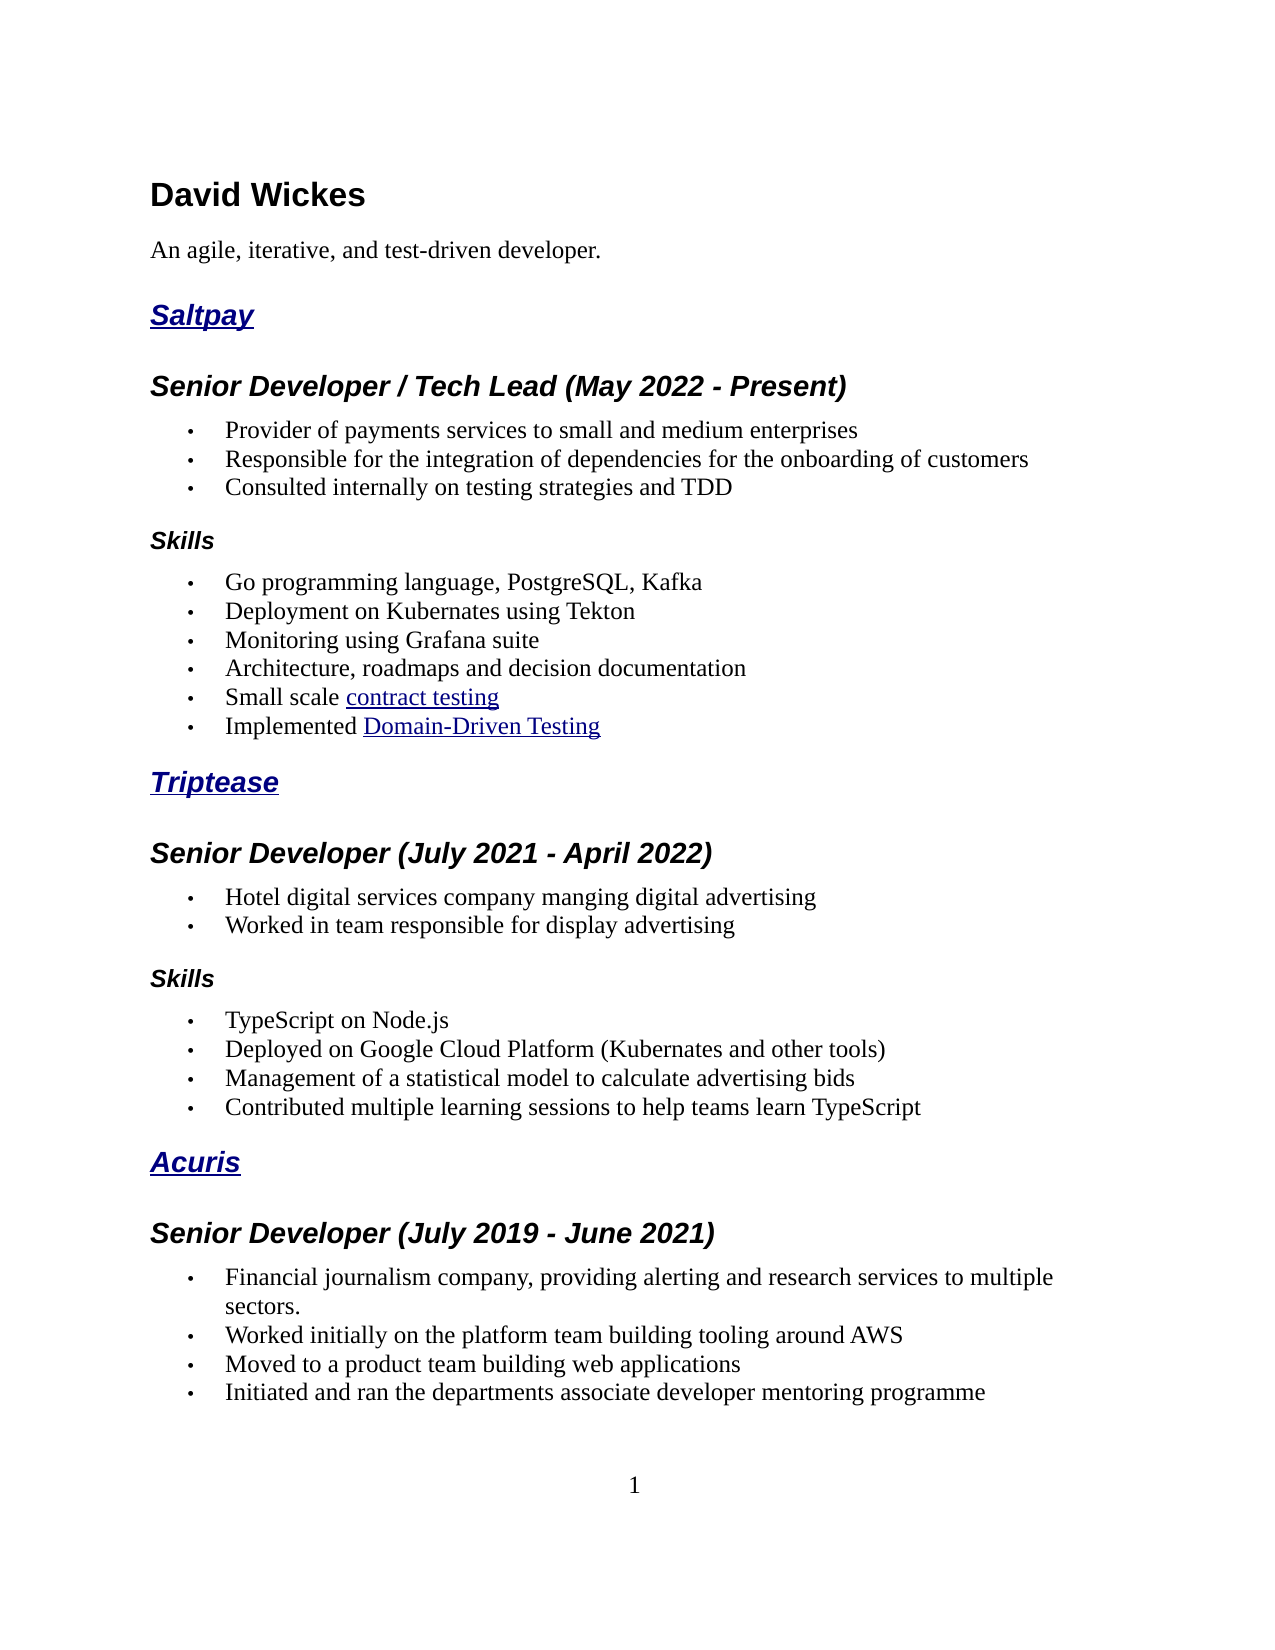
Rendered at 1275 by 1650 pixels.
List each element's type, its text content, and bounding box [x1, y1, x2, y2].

list Deployment on Kubernates using Tekton [187, 596, 1125, 625]
list Go programming language, PostgreSQL, Kafka [187, 567, 1125, 596]
subtitle Senior Developer / Tech Lead (May 2022 - Present) [150, 369, 1125, 402]
list Monitoring using Grafana suite [187, 625, 1125, 653]
list Initiated and ran the departments associate developer mentoring programme [187, 1377, 1125, 1406]
list Small scale contract testing [187, 682, 1125, 711]
list Consulted internally on testing strategies and TDD [187, 472, 1125, 501]
list TypeScript on Node.js [187, 1005, 1125, 1034]
subtitle David Wickes [150, 175, 1125, 214]
list Provider of payments services to small and medium enterprises [187, 415, 1125, 444]
list Management of a statistical model to calculate advertising bids [187, 1063, 1125, 1092]
list Responsible for the integration of dependencies for the onboarding of customers [187, 444, 1125, 472]
list Architecture, roadmaps and decision documentation [187, 653, 1125, 682]
subtitle Skills [150, 964, 1125, 993]
subtitle Senior Developer (July 2019 - June 2021) [150, 1216, 1125, 1250]
list Moved to a product team building web applications [187, 1349, 1125, 1377]
subtitle Saltpay [150, 298, 1125, 331]
list Worked in team responsible for display advertising [187, 911, 1125, 939]
list Financial journalism company, providing alerting and research services to multiple sectors. [187, 1262, 1125, 1320]
text An agile, iterative, and test-driven developer. [150, 235, 1125, 264]
list Worked initially on the platform team building tooling around AWS [187, 1320, 1125, 1349]
subtitle Skills [150, 526, 1125, 555]
list Contributed multiple learning sessions to help teams learn TypeScript [187, 1092, 1125, 1120]
list Hotel digital services company manging digital advertising [187, 882, 1125, 911]
list Implemented Domain-Driven Testing [187, 711, 1125, 740]
subtitle Acuris [150, 1145, 1125, 1179]
subtitle Senior Developer (July 2021 - April 2022) [150, 836, 1125, 869]
list Deployed on Google Cloud Platform (Kubernates and other tools) [187, 1034, 1125, 1063]
subtitle Triptease [150, 765, 1125, 798]
